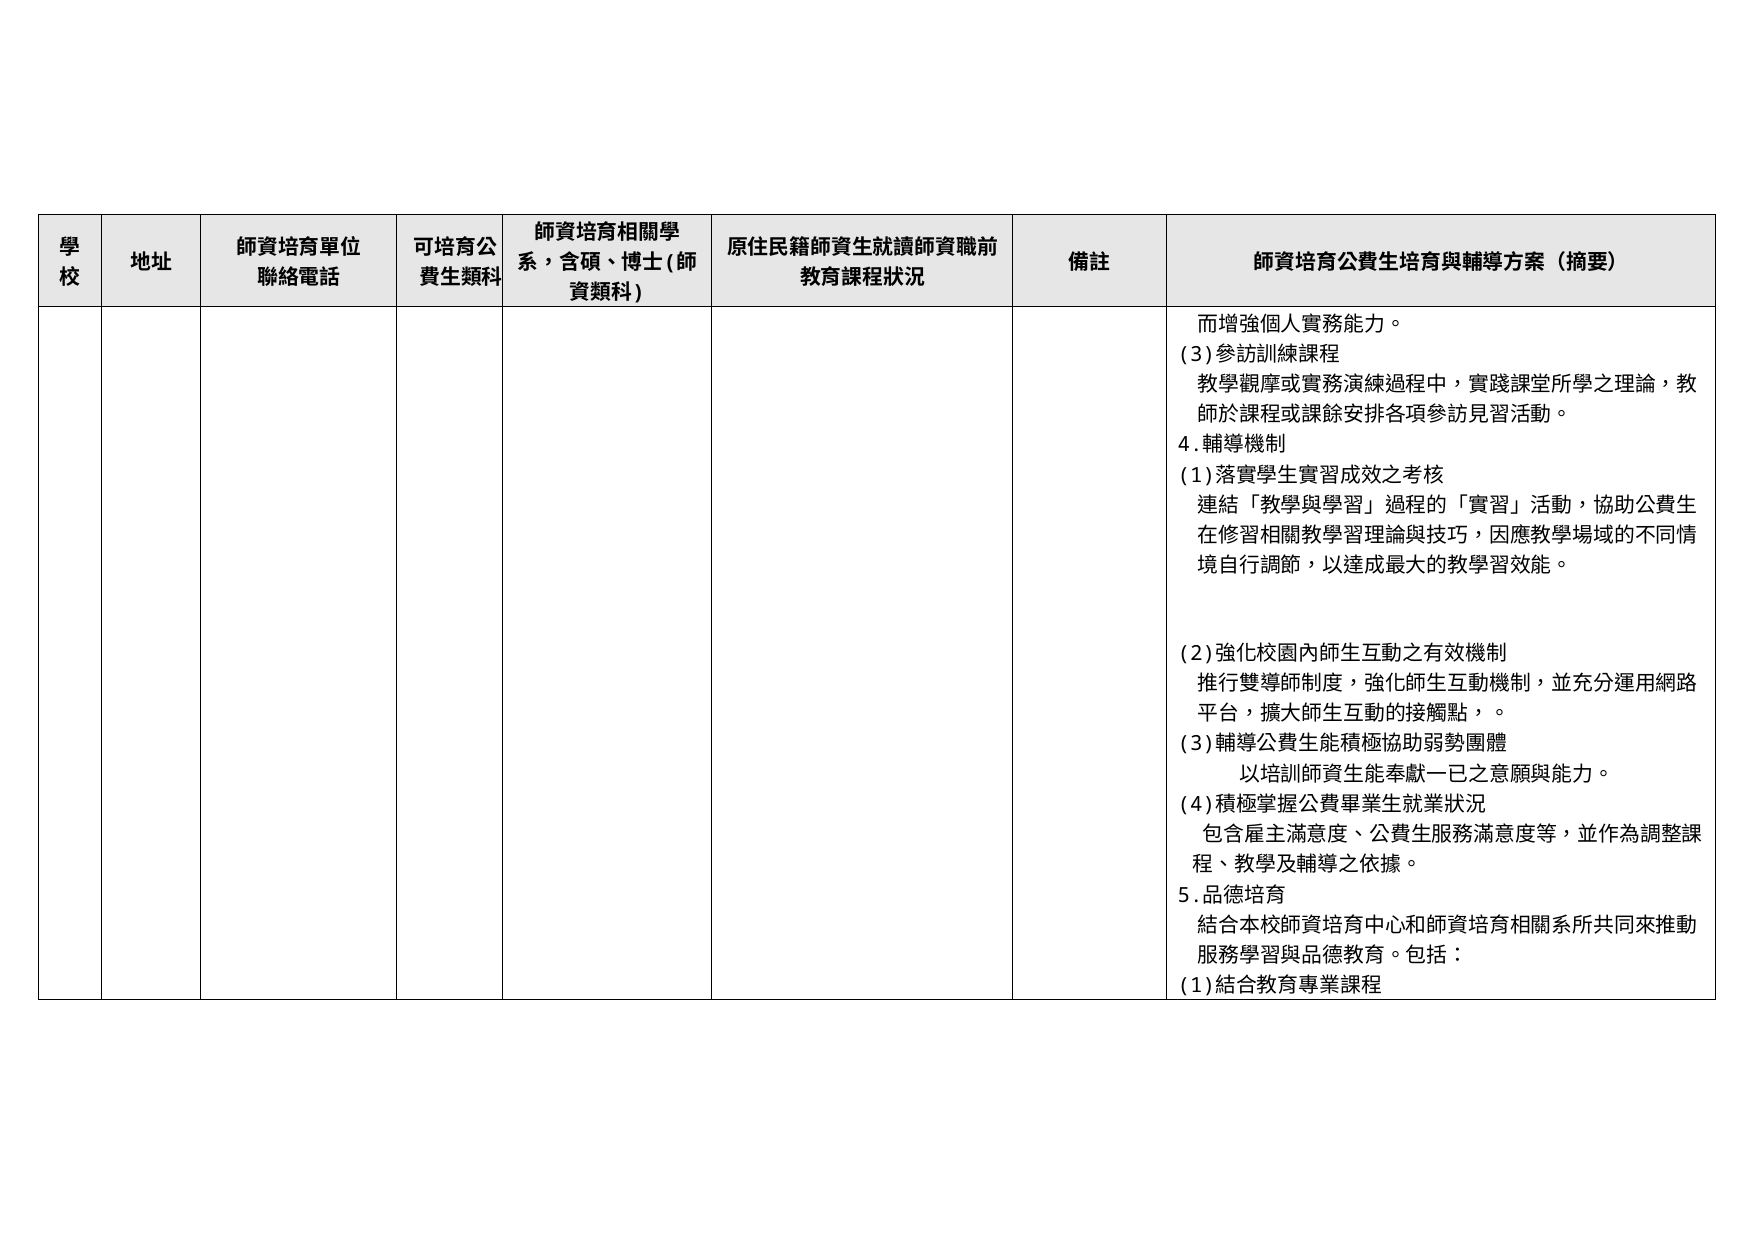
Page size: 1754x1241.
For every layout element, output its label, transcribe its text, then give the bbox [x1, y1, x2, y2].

table_cell [503, 307, 711, 999]
table_cell [102, 307, 200, 999]
table_cell 而增強個人實務能力。 (3)參訪訓練課程 教學觀摩或實務演練過程中，實踐課堂所學之理論，教師於課程或課餘安排各項參訪見習活動。 4.輔導機制 (1)落實學生實習成效之考核 連結「教學與學習」過程的「實習」活動，協助公費生在修習相關教學習理論與技巧，因應教學場域的不同情境自行調節，以達成最大的教學習效能。 (2)強化校園內師生互動之有效機制 推行雙導師制度，強化師生互動機制，並充分運用網路平台，擴大師生互動的接觸點，。 (3)輔導公費生能積極協助弱勢團體 以培訓師資生能奉獻一已之意願與能力。 (4)積極掌握公費畢業生就業狀況 包含雇主滿意度、公費生服務滿意度等，並作為調整課程、教學及輔導之依據。 5.品德培育 結合本校師資培育中心和師資培育相關系所共同來推動服務學習與品德教育。包括： (1)結合教育專業課程 [1167, 307, 1715, 999]
table_cell [39, 307, 101, 999]
table_header 學校 [39, 215, 101, 306]
table_header 地址 [102, 215, 200, 306]
table_cell [712, 307, 1012, 999]
table_cell [397, 307, 502, 999]
table_cell [201, 307, 396, 999]
table_header 備註 [1013, 215, 1166, 306]
table_header 師資培育相關學系，含碩、博士(師資類科) [503, 215, 711, 306]
table_header 師資培育單位 聯絡電話 [201, 215, 396, 306]
table_header 可培育公費生類科 [397, 215, 502, 306]
table_cell [1013, 307, 1166, 999]
table_header 師資培育公費生培育與輔導方案（摘要） [1167, 215, 1715, 306]
table_header 原住民籍師資生就讀師資職前教育課程狀況 [712, 215, 1012, 306]
